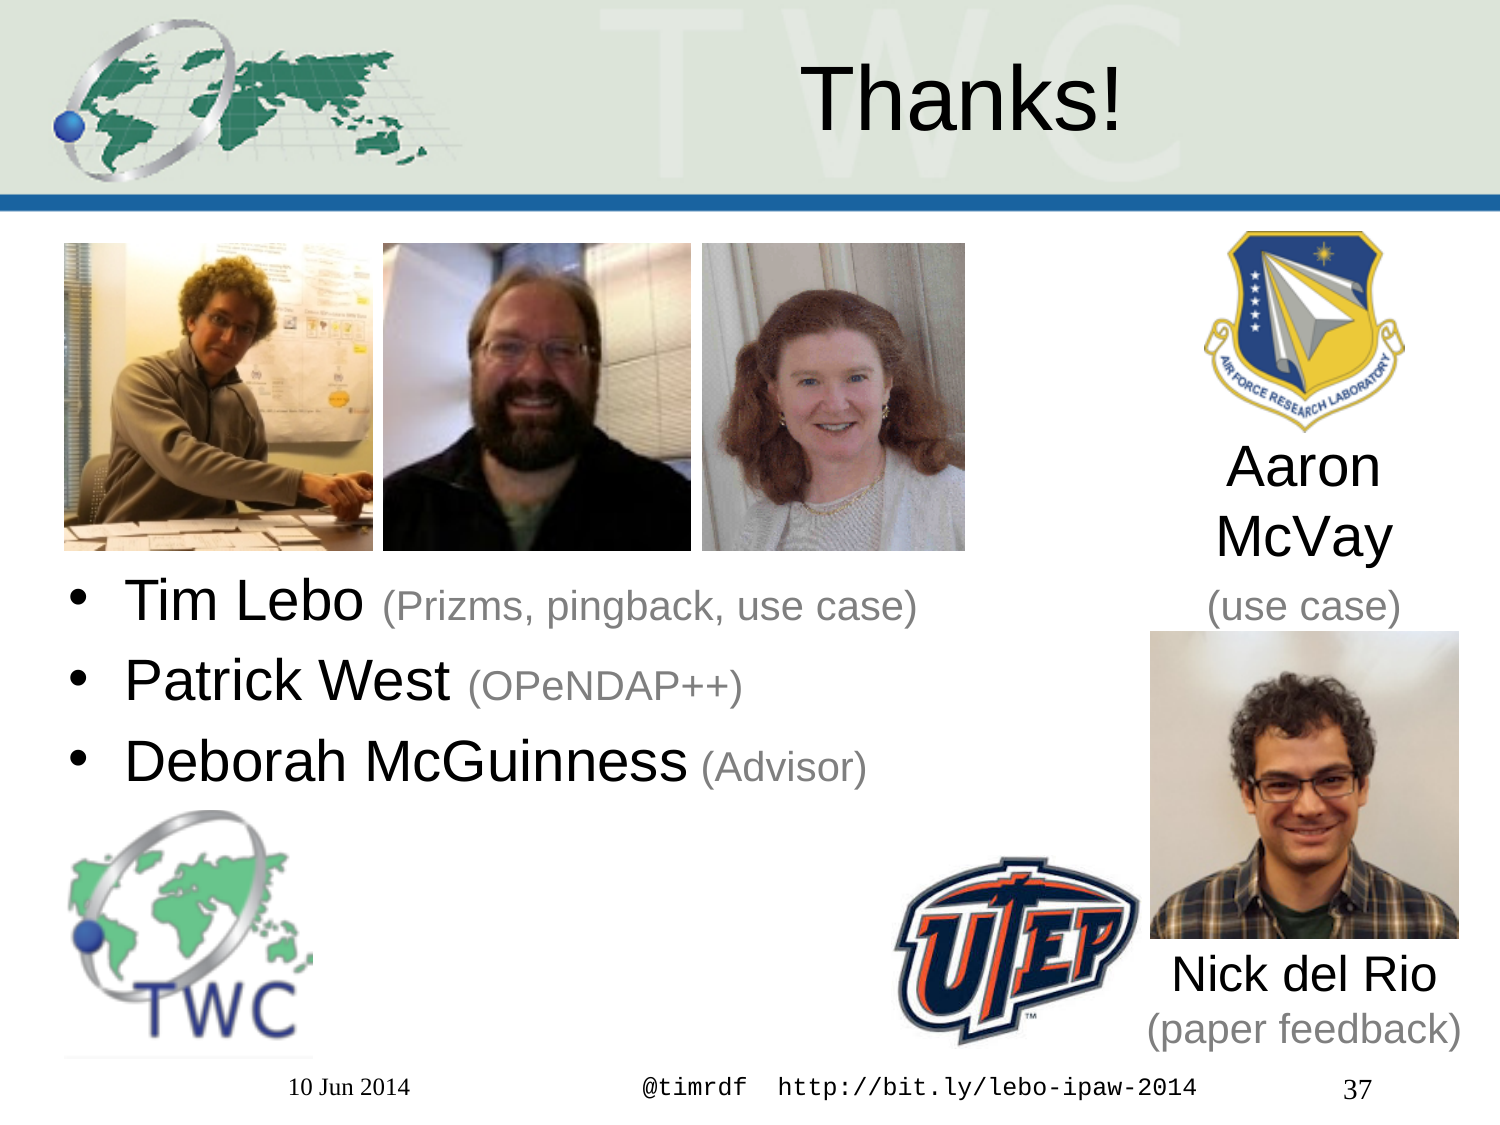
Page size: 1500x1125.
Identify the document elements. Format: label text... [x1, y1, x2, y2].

picture [64, 243, 373, 551]
picture [0, 0, 1500, 212]
picture [1150, 631, 1459, 940]
picture [702, 243, 965, 551]
picture [383, 243, 691, 551]
picture [64, 810, 313, 1059]
title Thanks! [424, 0, 1500, 188]
picture [891, 917, 1142, 1049]
list Tim Lebo (Prizms, pingback, use case) Patrick West (OPeNDAP++) Deborah McGuinness (Advisor) [53, 554, 1329, 917]
text_box Aaron McVay (use case) [1116, 420, 1493, 575]
text_box Nick del Rio (paper feedback) [1127, 934, 1482, 1060]
picture [1204, 231, 1405, 420]
